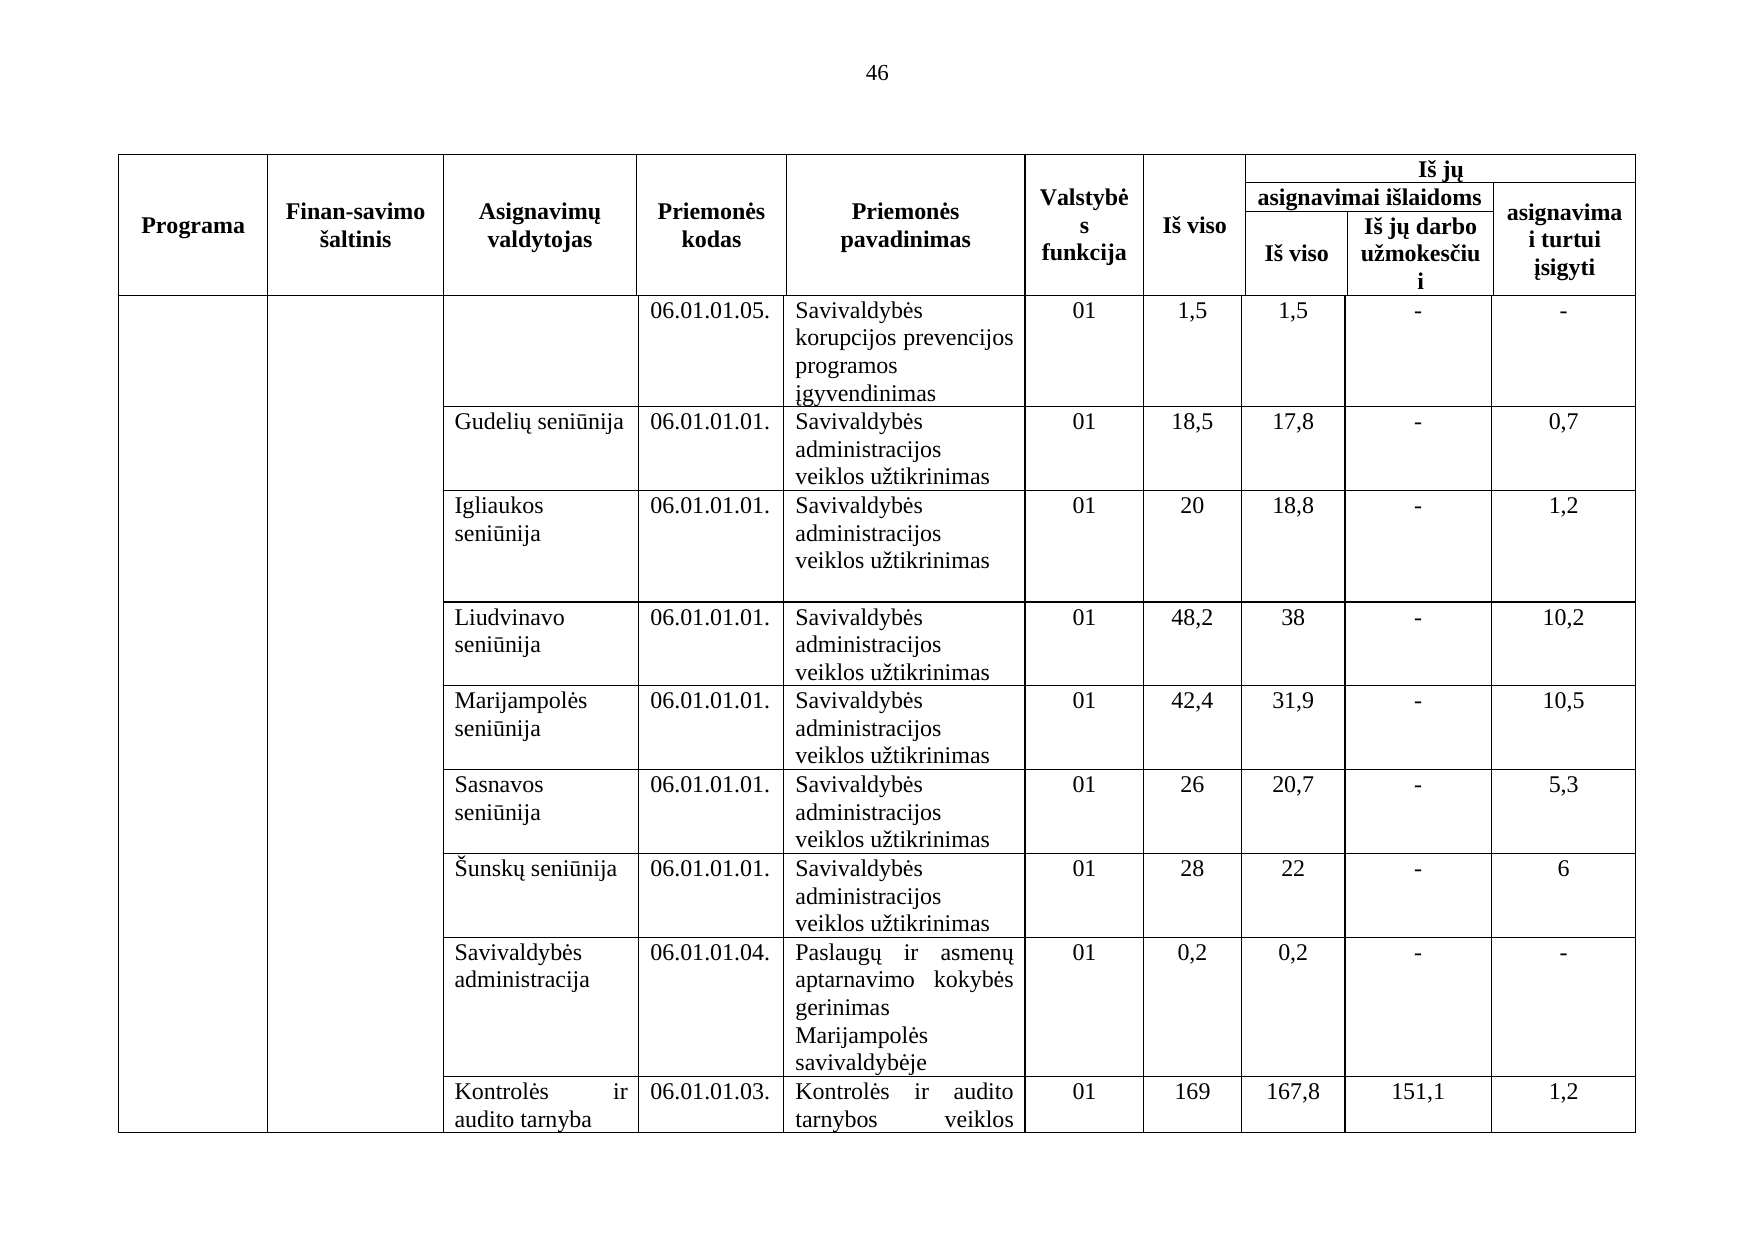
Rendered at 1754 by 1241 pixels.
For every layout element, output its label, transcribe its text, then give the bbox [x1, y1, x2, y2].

table_header Iš jų [1246, 155, 1635, 182]
table_header Finan-savimo šaltinis [268, 155, 443, 295]
table_cell 01 [1026, 938, 1143, 1076]
table_cell 1,2 [1492, 1077, 1635, 1132]
table_cell 167,8 [1242, 1077, 1344, 1132]
table_cell 151,1 [1346, 1077, 1491, 1132]
table_header Iš viso [1144, 155, 1245, 295]
table_header Asignavimų valdytojas [444, 155, 636, 295]
table_cell 10,2 [1492, 603, 1635, 685]
table_cell 06.01.01.01. [639, 770, 783, 853]
table_cell 1,2 [1492, 491, 1635, 601]
table_cell Kontrolės ir audito tarnyba [444, 1077, 638, 1132]
table_cell 5,3 [1492, 770, 1635, 853]
table_cell [119, 601, 267, 1132]
table_cell 48,2 [1144, 603, 1241, 685]
table_cell 06.01.01.01. [639, 603, 783, 685]
table_cell - [1346, 603, 1491, 685]
table_cell Paslaugų ir asmenų aptarnavimo kokybės gerinimas Marijampolės savivaldybėje [784, 938, 1024, 1076]
table_cell 06.01.01.03. [639, 1077, 783, 1132]
table_cell 01 [1026, 1077, 1143, 1132]
table_cell - [1492, 938, 1635, 1076]
table_cell Savivaldybės administracijos veiklos užtikrinimas [784, 854, 1024, 937]
table_cell Kontrolės ir audito tarnybos veiklos [784, 1077, 1024, 1132]
table_cell 6 [1492, 854, 1635, 937]
table_header Programa [119, 155, 267, 295]
table_cell Sasnavos seniūnija [444, 770, 638, 853]
table_cell 1,5 [1144, 296, 1241, 406]
table_cell 31,9 [1242, 686, 1344, 769]
table_cell - [1346, 491, 1491, 601]
table_header Priemonės kodas [637, 155, 786, 295]
table_cell 06.01.01.05. [639, 296, 783, 406]
table_cell 17,8 [1242, 407, 1344, 490]
table_cell Gudelių seniūnija [444, 407, 638, 490]
table_cell Iš viso [1246, 212, 1347, 295]
table_cell 01 [1026, 603, 1143, 685]
table_cell - [1346, 407, 1491, 490]
table_cell 01 [1026, 407, 1143, 490]
table_cell asignavimai turtui įsigyti [1494, 183, 1635, 295]
table_cell 0,7 [1492, 407, 1635, 490]
table_cell Liudvinavo seniūnija [444, 603, 638, 685]
table_cell 18,8 [1242, 491, 1344, 601]
table_header Priemonės pavadinimas [787, 155, 1024, 295]
table_cell 0,2 [1242, 938, 1344, 1076]
table_cell - [1346, 938, 1491, 1076]
table_cell - [1346, 296, 1491, 406]
table_cell 06.01.01.01. [639, 686, 783, 769]
table_cell - [1346, 854, 1491, 937]
table_cell Savivaldybės administracija [444, 938, 638, 1076]
table_cell Savivaldybės administracijos veiklos užtikrinimas [784, 407, 1024, 490]
table_cell 01 [1026, 296, 1143, 406]
table_cell 01 [1026, 854, 1143, 937]
table_cell 06.01.01.04. [639, 938, 783, 1076]
table_cell 06.01.01.01. [639, 491, 783, 601]
table_cell 06.01.01.01. [639, 407, 783, 490]
table_cell Marijampolės seniūnija [444, 686, 638, 769]
table_cell 01 [1026, 770, 1143, 853]
table_cell 1,5 [1242, 296, 1344, 406]
table_cell 26 [1144, 770, 1241, 853]
table_cell 20 [1144, 491, 1241, 601]
table_cell 28 [1144, 854, 1241, 937]
table_cell 0,2 [1144, 938, 1241, 1076]
table_cell [268, 296, 443, 1132]
table_cell Savivaldybės administracijos veiklos užtikrinimas [784, 491, 1024, 601]
table_cell 01 [1026, 686, 1143, 769]
table_cell - [1346, 770, 1491, 853]
table_cell [119, 296, 267, 601]
table_cell - [1346, 686, 1491, 769]
table_cell [444, 296, 638, 406]
table_cell 42,4 [1144, 686, 1241, 769]
table_cell Šunskų seniūnija [444, 854, 638, 937]
table_cell 38 [1242, 603, 1344, 685]
table_cell 20,7 [1242, 770, 1344, 853]
table_cell 06.01.01.01. [639, 854, 783, 937]
table_cell - [1492, 296, 1635, 406]
table_cell Savivaldybės administracijos veiklos užtikrinimas [784, 686, 1024, 769]
table_cell Igliaukos seniūnija [444, 491, 638, 601]
table_cell Iš jų darbo užmokesčiui [1348, 212, 1493, 295]
table_cell Savivaldybės korupcijos prevencijos programos įgyvendinimas [784, 296, 1024, 406]
table_cell 22 [1242, 854, 1344, 937]
table_cell 01 [1026, 491, 1143, 601]
table_cell Savivaldybės administracijos veiklos užtikrinimas [784, 603, 1024, 685]
table_cell Savivaldybės administracijos veiklos užtikrinimas [784, 770, 1024, 853]
table_cell asignavimai išlaidoms [1246, 183, 1493, 211]
table_header Valstybės funkcija [1026, 155, 1143, 295]
table_cell 10,5 [1492, 686, 1635, 769]
table_cell 169 [1144, 1077, 1241, 1132]
table_cell 18,5 [1144, 407, 1241, 490]
